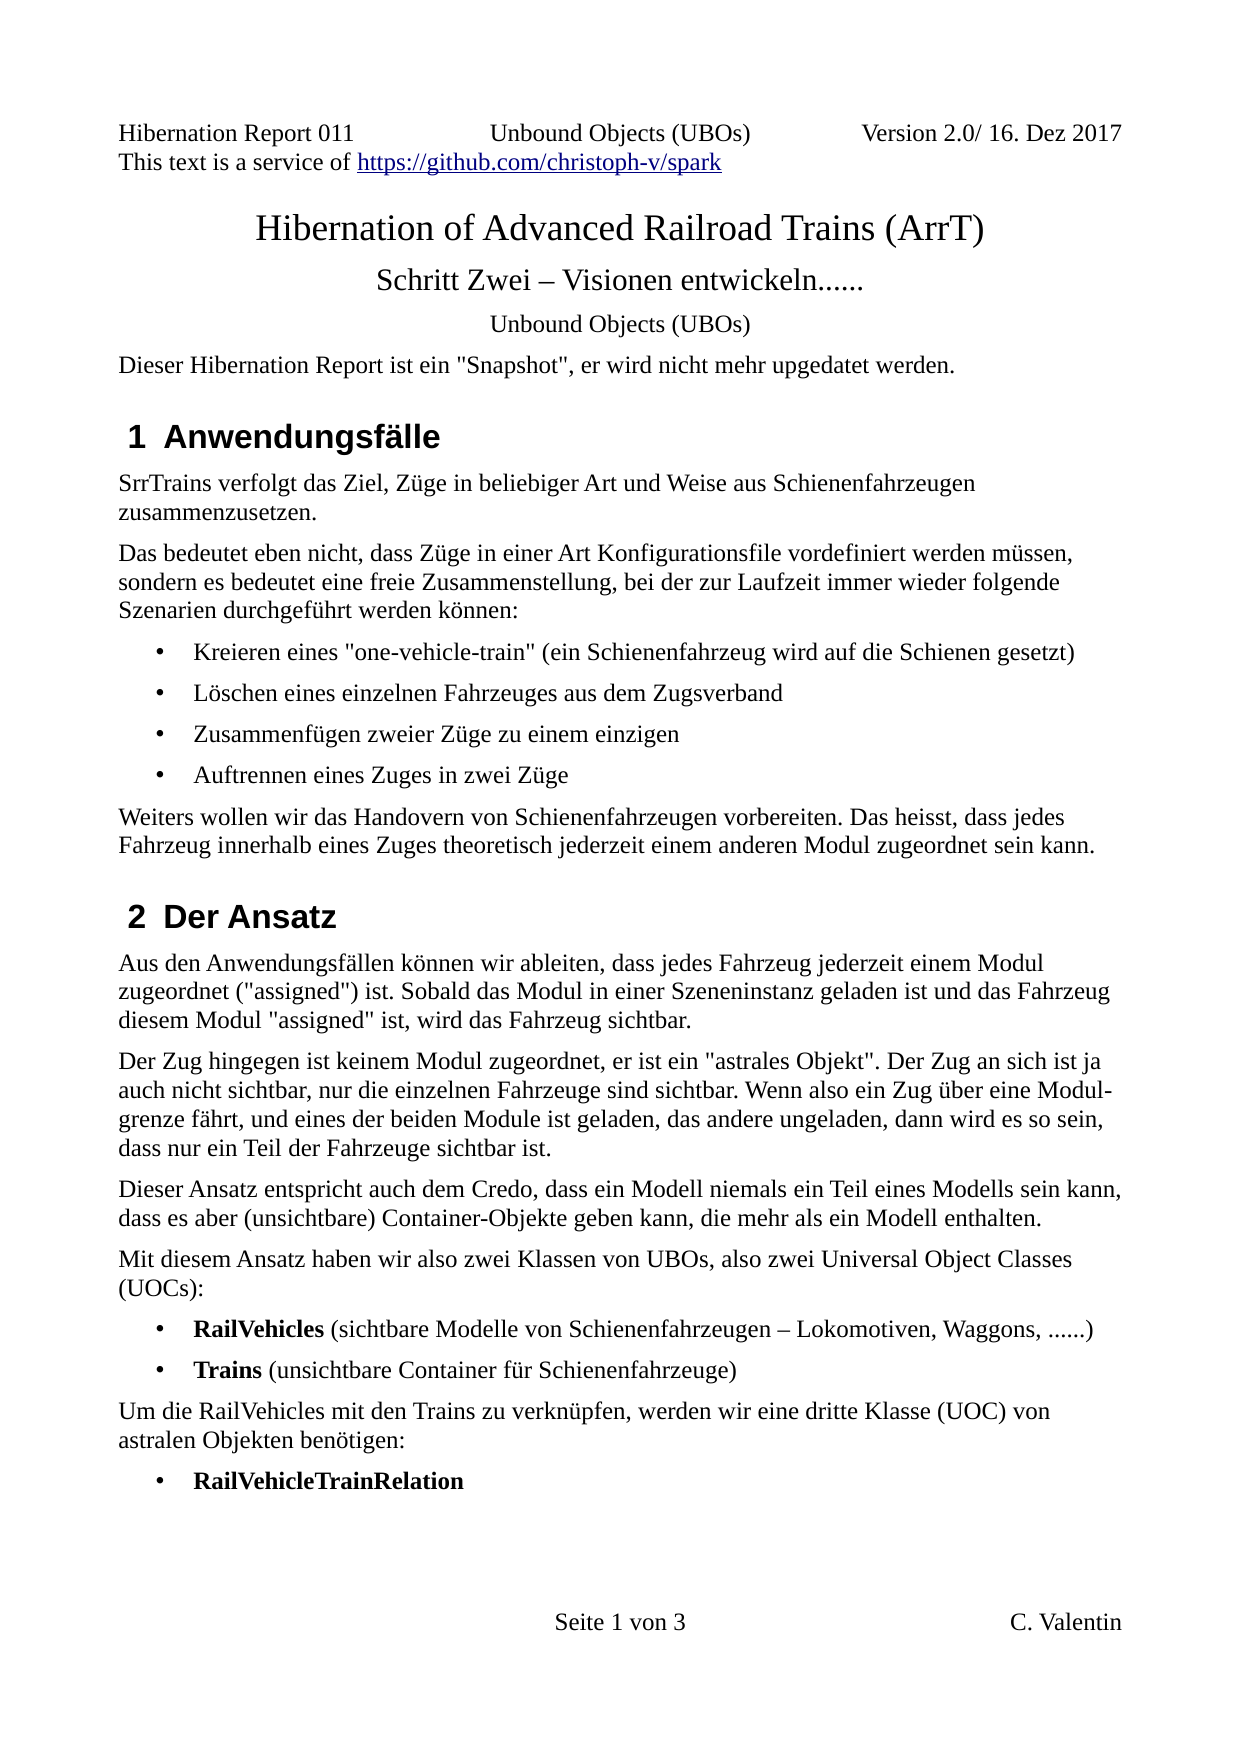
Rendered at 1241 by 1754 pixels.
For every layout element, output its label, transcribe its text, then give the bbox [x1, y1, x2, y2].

text SrrTrains verfolgt das Ziel, Züge in beliebiger Art und Weise aus Schienenfahrzeugen zusammenzusetzen. [118, 468, 1122, 525]
list RailVehicles (sichtbare Modelle von Schienenfahrzeugen – Lokomotiven, Waggons, ......) [156, 1314, 1122, 1343]
text Der Zug hingegen ist keinem Modul zugeordnet, er ist ein "astrales Objekt". Der Zug an sich ist ja auch nicht sichtbar, nur die einzelnen Fahrzeuge sind sichtbar. Wenn also ein Zug über eine Modul­grenze fährt, und eines der beiden Module ist geladen, das andere ungeladen, dann wird es so sein, dass nur ein Teil der Fahrzeuge sichtbar ist. [118, 1046, 1122, 1161]
list Kreieren eines "one-vehicle-train" (ein Schienenfahrzeug wird auf die Schienen gesetzt) [156, 637, 1122, 665]
text Unbound Objects (UBOs) [118, 309, 1122, 338]
text Hibernation of Advanced Railroad Trains (ArrT) [118, 205, 1122, 248]
text Das bedeutet eben nicht, dass Züge in einer Art Konfigurationsfile vordefiniert werden müssen, sondern es bedeutet eine freie Zusammenstellung, bei der zur Laufzeit immer wieder folgende Szenarien durchgeführt werden können: [118, 538, 1122, 624]
list Auftrennen eines Zuges in zwei Züge [156, 760, 1122, 789]
text Mit diesem Ansatz haben wir also zwei Klassen von UBOs, also zwei Universal Object Classes (UOCs): [118, 1244, 1122, 1301]
list Trains (unsichtbare Container für Schienenfahrzeuge) [156, 1355, 1122, 1384]
list Löschen eines einzelnen Fahrzeuges aus dem Zugsverband [156, 678, 1122, 707]
text Dieser Ansatz entspricht auch dem Credo, dass ein Modell niemals ein Teil eines Modells sein kann, dass es aber (unsichtbare) Container-Objekte geben kann, die mehr als ein Modell enthalten. [118, 1174, 1122, 1231]
list RailVehicleTrainRelation [156, 1466, 1122, 1495]
text Dieser Hibernation Report ist ein "Snapshot", er wird nicht mehr upgedatet werden. [118, 350, 1122, 379]
text Weiters wollen wir das Handovern von Schienenfahrzeugen vorbereiten. Das heisst, dass jedes Fahrzeug innerhalb eines Zuges theoretisch jederzeit einem anderen Modul zugeordnet sein kann. [118, 802, 1122, 859]
subtitle Der Ansatz [118, 897, 1122, 935]
text Aus den Anwendungsfällen können wir ableiten, dass jedes Fahrzeug jederzeit einem Modul zugeordnet ("assigned") ist. Sobald das Modul in einer Szeneninstanz geladen ist und das Fahrzeug diesem Modul "assigned" ist, wird das Fahrzeug sichtbar. [118, 948, 1122, 1034]
text Schritt Zwei – Visionen entwickeln...... [118, 261, 1122, 297]
subtitle Anwendungsfälle [118, 417, 1122, 455]
list Zusammenfügen zweier Züge zu einem einzigen [156, 719, 1122, 748]
text Um die RailVehicles mit den Trains zu verknüpfen, werden wir eine dritte Klasse (UOC) von astralen Objekten benötigen: [118, 1396, 1122, 1454]
